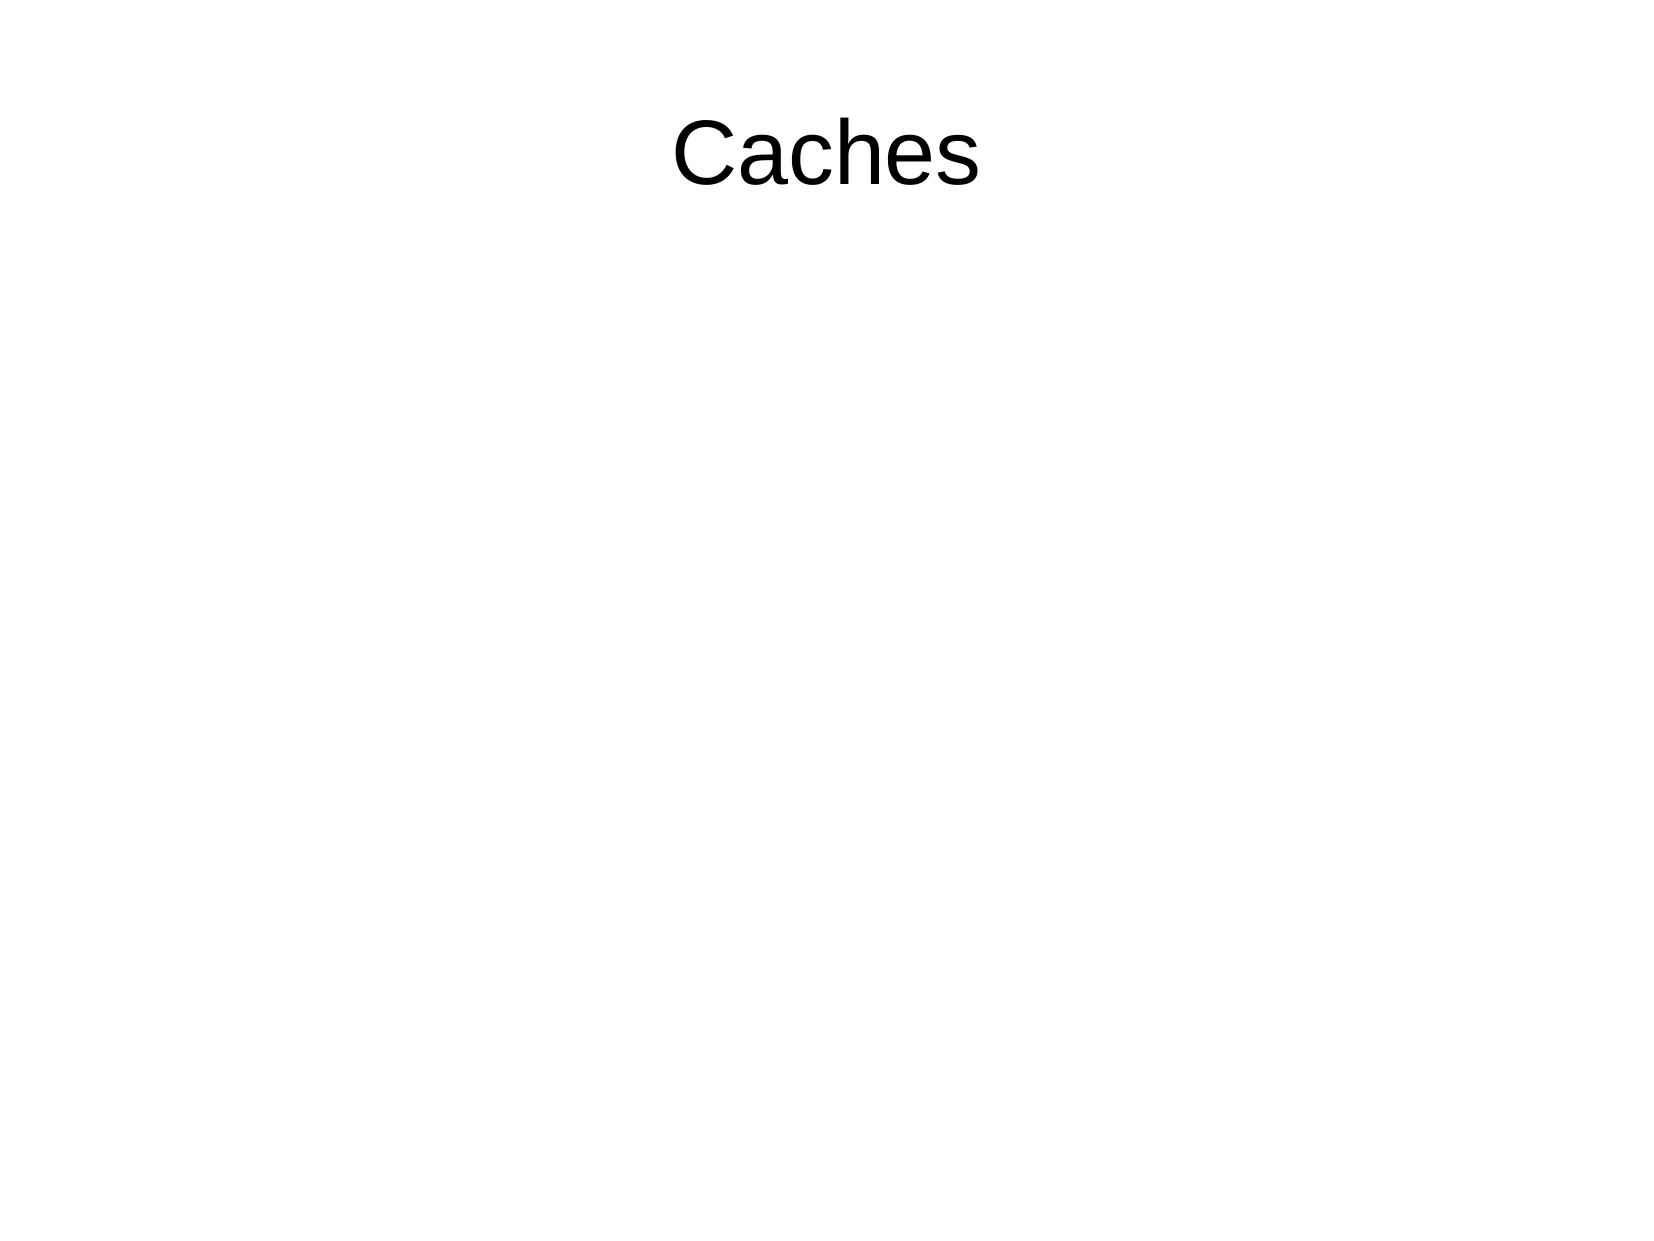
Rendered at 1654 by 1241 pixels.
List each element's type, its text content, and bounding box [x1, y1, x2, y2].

title Caches [82, 49, 1571, 257]
